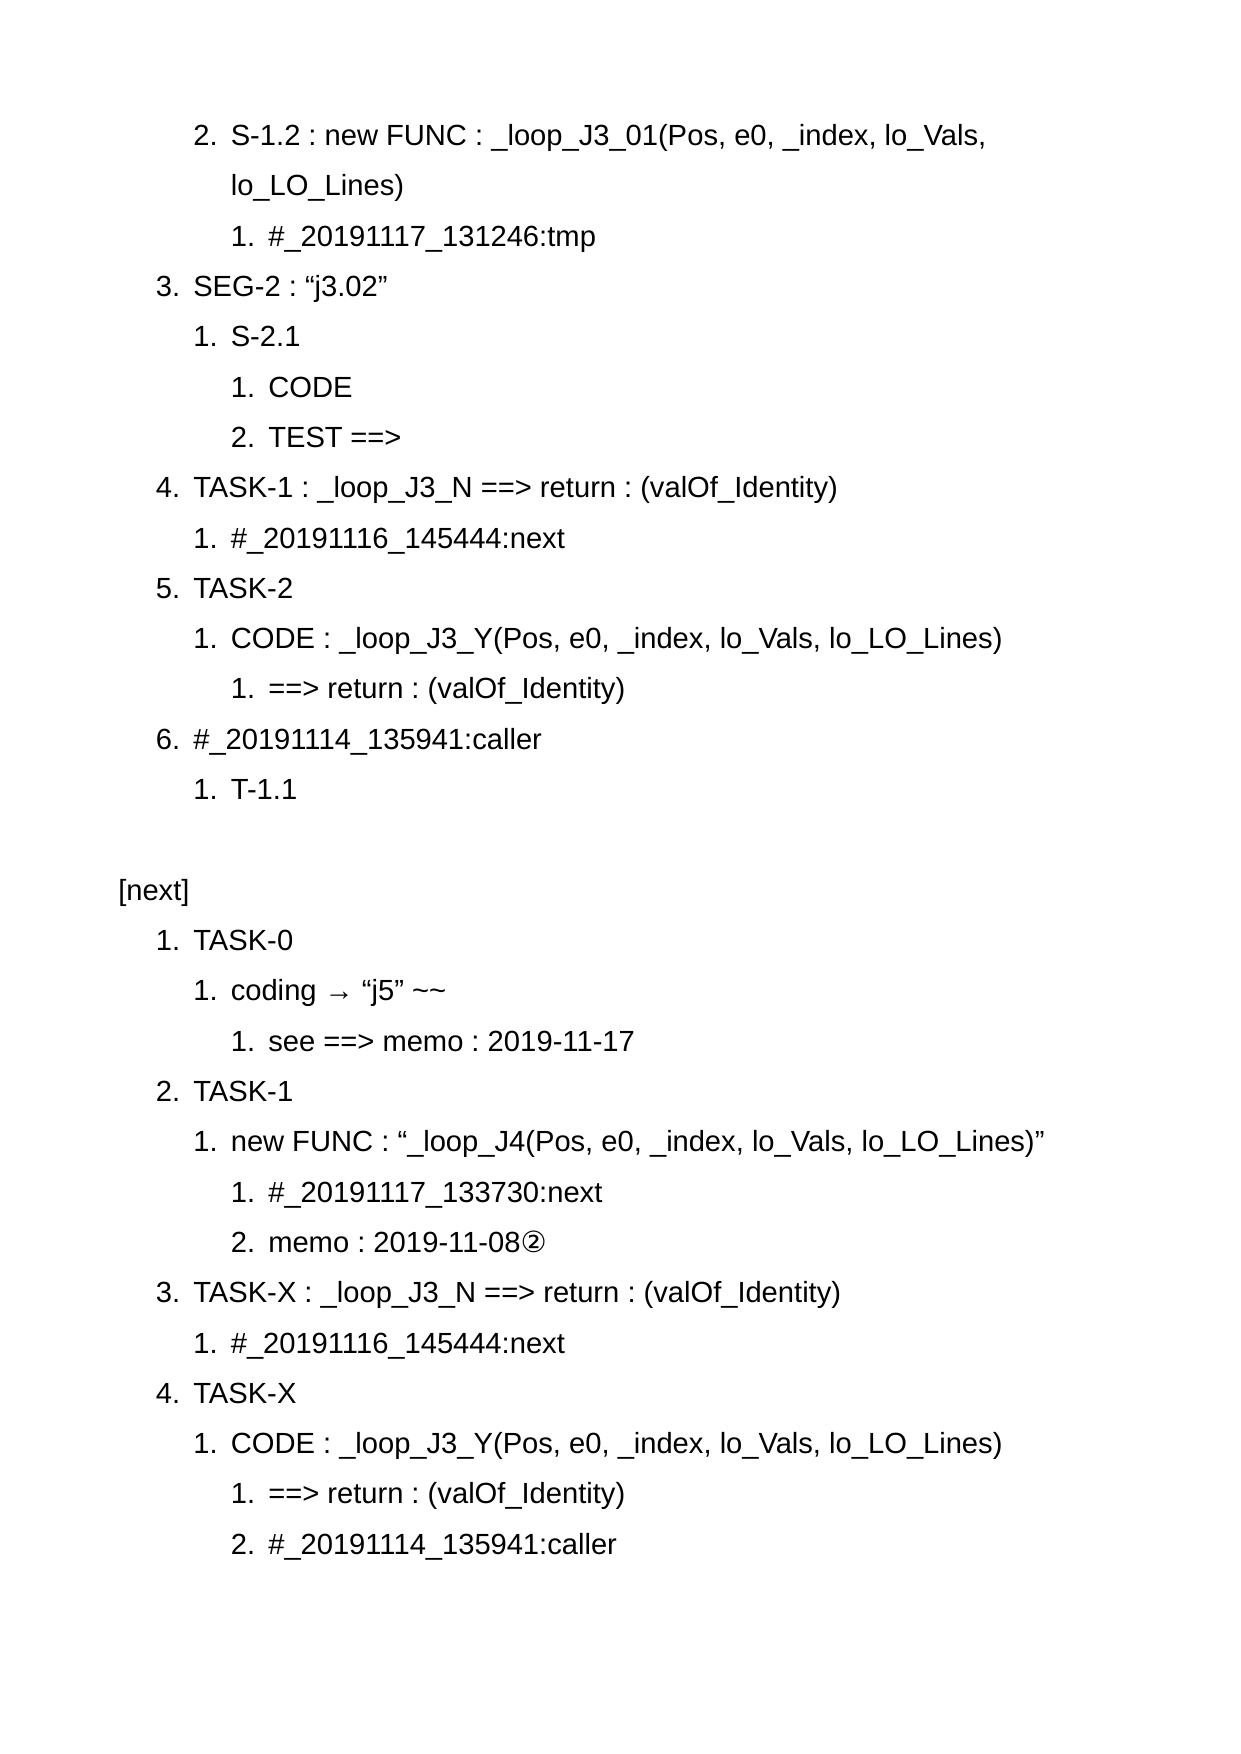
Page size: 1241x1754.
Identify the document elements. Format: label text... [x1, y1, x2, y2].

list TASK-0 [156, 923, 1122, 957]
list coding → “j5” ~~ [193, 973, 1122, 1007]
list T-1.1 [193, 772, 1122, 806]
list CODE : _loop_J3_Y(Pos, e0, _index, lo_Vals, lo_LO_Lines) [193, 1426, 1122, 1460]
list #_20191117_133730:next [231, 1175, 1122, 1208]
list see ==> memo : 2019-11-17 [231, 1024, 1122, 1057]
list TASK-2 [156, 571, 1122, 604]
list ==> return : (valOf_Identity) [231, 672, 1122, 705]
list #_20191114_135941:caller [156, 722, 1122, 755]
text [next] [118, 873, 1122, 906]
list TASK-1 [156, 1074, 1122, 1108]
list TEST ==> [231, 420, 1122, 453]
list #_20191116_145444:next [193, 521, 1122, 554]
list TASK-X : _loop_J3_N ==> return : (valOf_Identity) [156, 1275, 1122, 1309]
list S-2.1 [193, 319, 1122, 353]
list CODE [231, 370, 1122, 403]
list #_20191116_145444:next [193, 1326, 1122, 1359]
list S-1.2 : new FUNC : _loop_J3_01(Pos, e0, _index, lo_Vals, lo_LO_Lines) [193, 118, 1122, 202]
list TASK-X [156, 1376, 1122, 1409]
list CODE : _loop_J3_Y(Pos, e0, _index, lo_Vals, lo_LO_Lines) [193, 621, 1122, 655]
list #_20191114_135941:caller [231, 1527, 1122, 1560]
list SEG-2 : “j3.02” [156, 269, 1122, 303]
list new FUNC : “_loop_J4(Pos, e0, _index, lo_Vals, lo_LO_Lines)” [193, 1124, 1122, 1158]
list memo : 2019-11-08② [231, 1225, 1122, 1258]
list TASK-1 : _loop_J3_N ==> return : (valOf_Identity) [156, 470, 1122, 504]
list ==> return : (valOf_Identity) [231, 1477, 1122, 1510]
list #_20191117_131246:tmp [231, 219, 1122, 252]
